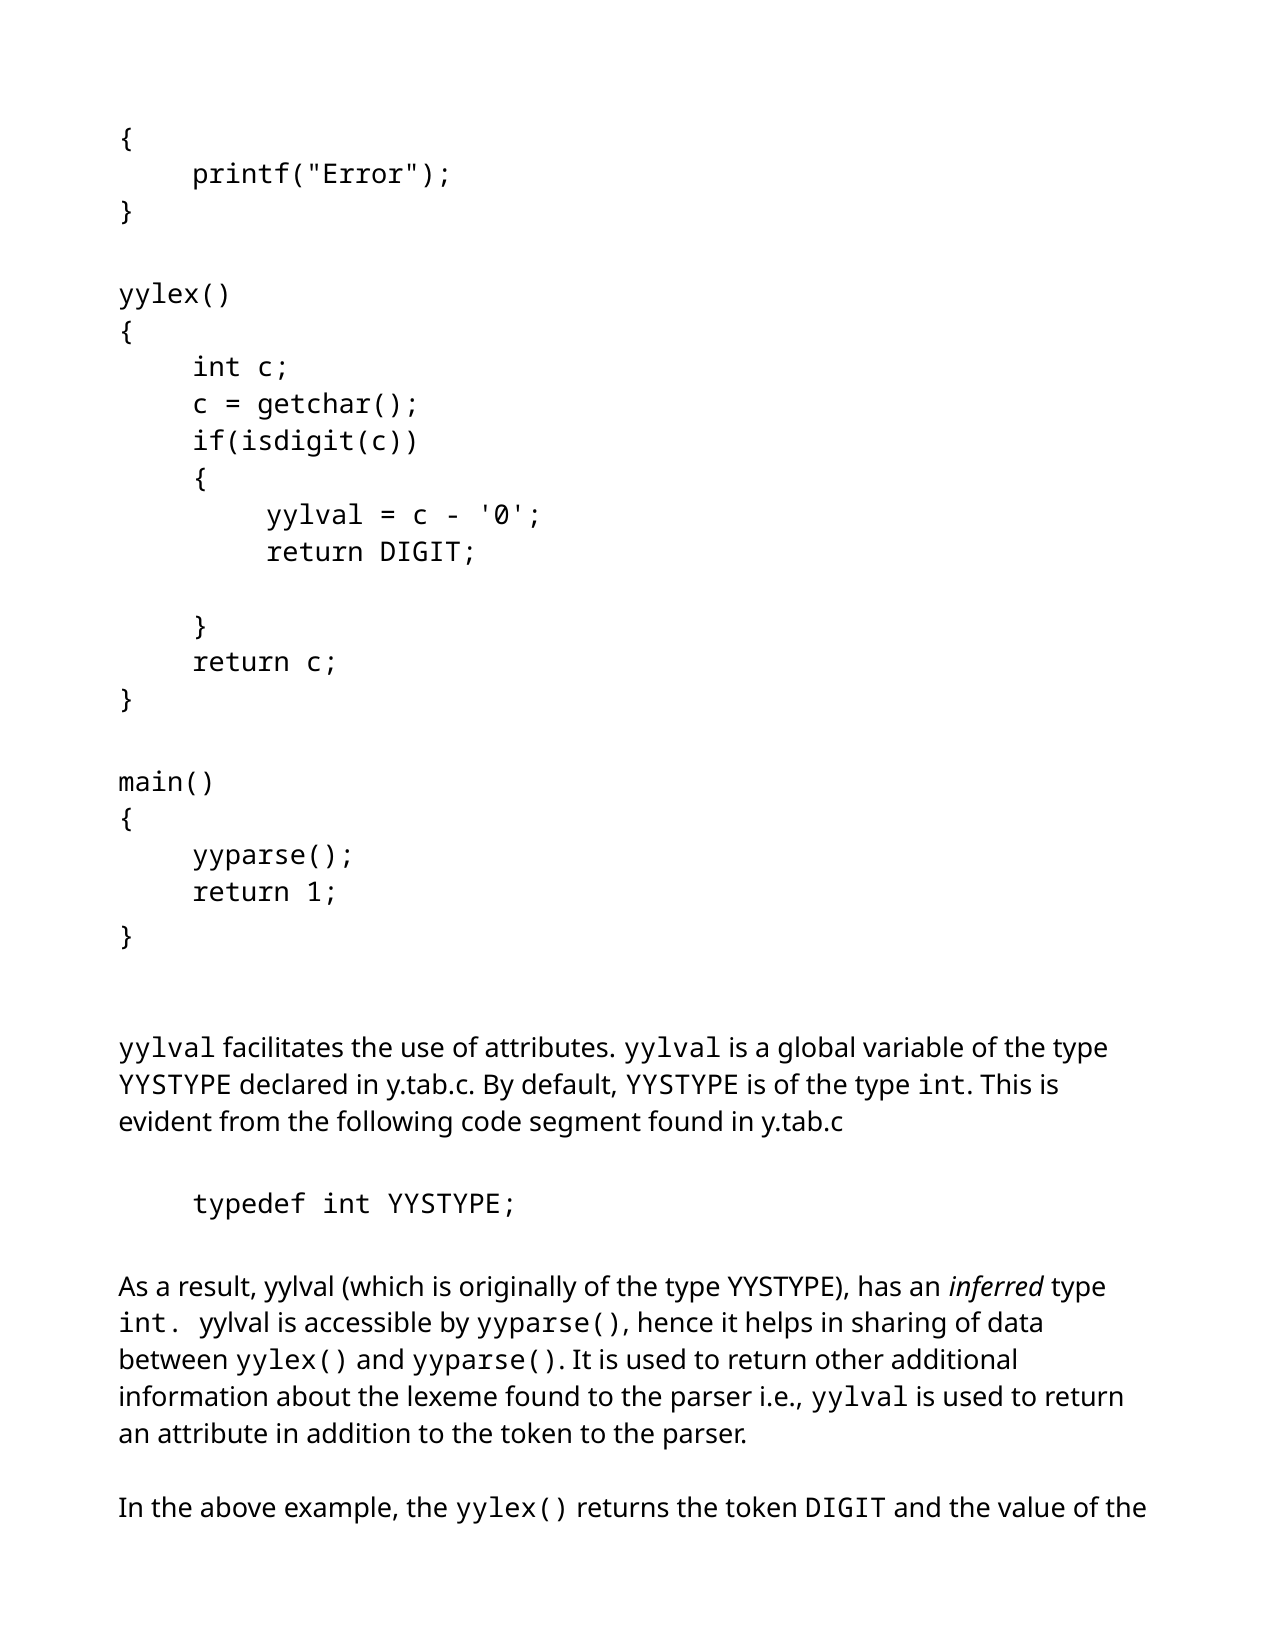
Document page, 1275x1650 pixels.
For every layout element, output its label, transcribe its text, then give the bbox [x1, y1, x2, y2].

text yylval facilitates the use of attributes. yylval is a global variable of the type YYSTYPE declared in y.tab.c. By default, YYSTYPE is of the type int. This is evident from the following code segment found in y.tab.c [118, 1029, 1157, 1139]
text { [118, 458, 1157, 495]
text printf("Error"); [118, 155, 1157, 192]
text { [118, 311, 1157, 348]
text return 1; [118, 873, 1157, 909]
text yylex() [118, 274, 1157, 311]
text { [118, 799, 1157, 836]
text yyparse(); [118, 836, 1157, 873]
text typedef int YYSTYPE; [118, 1185, 1157, 1222]
text return c; [118, 643, 1157, 680]
text In the above example, the yylex() returns the token DIGIT and the value of the [118, 1488, 1157, 1525]
text } [118, 680, 1157, 717]
text As a result, yylval (which is originally of the type YYSTYPE), has an inferred type int. yylval is accessible by yyparse(), hence it helps in sharing of data between yylex() and yyparse(). It is used to return other additional information about the lexeme found to the parser i.e., yylval is used to return an attribute in addition to the token to the parser. [118, 1267, 1157, 1451]
text int c; [118, 348, 1157, 385]
text yylval = c - '0'; [118, 495, 1157, 532]
text { [118, 118, 1157, 155]
text } [118, 606, 1157, 643]
text } [118, 909, 1157, 955]
text } [118, 192, 1157, 229]
text return DIGIT; [118, 532, 1157, 569]
text if(isdigit(c)) [118, 422, 1157, 458]
text c = getchar(); [118, 385, 1157, 422]
text main() [118, 762, 1157, 799]
